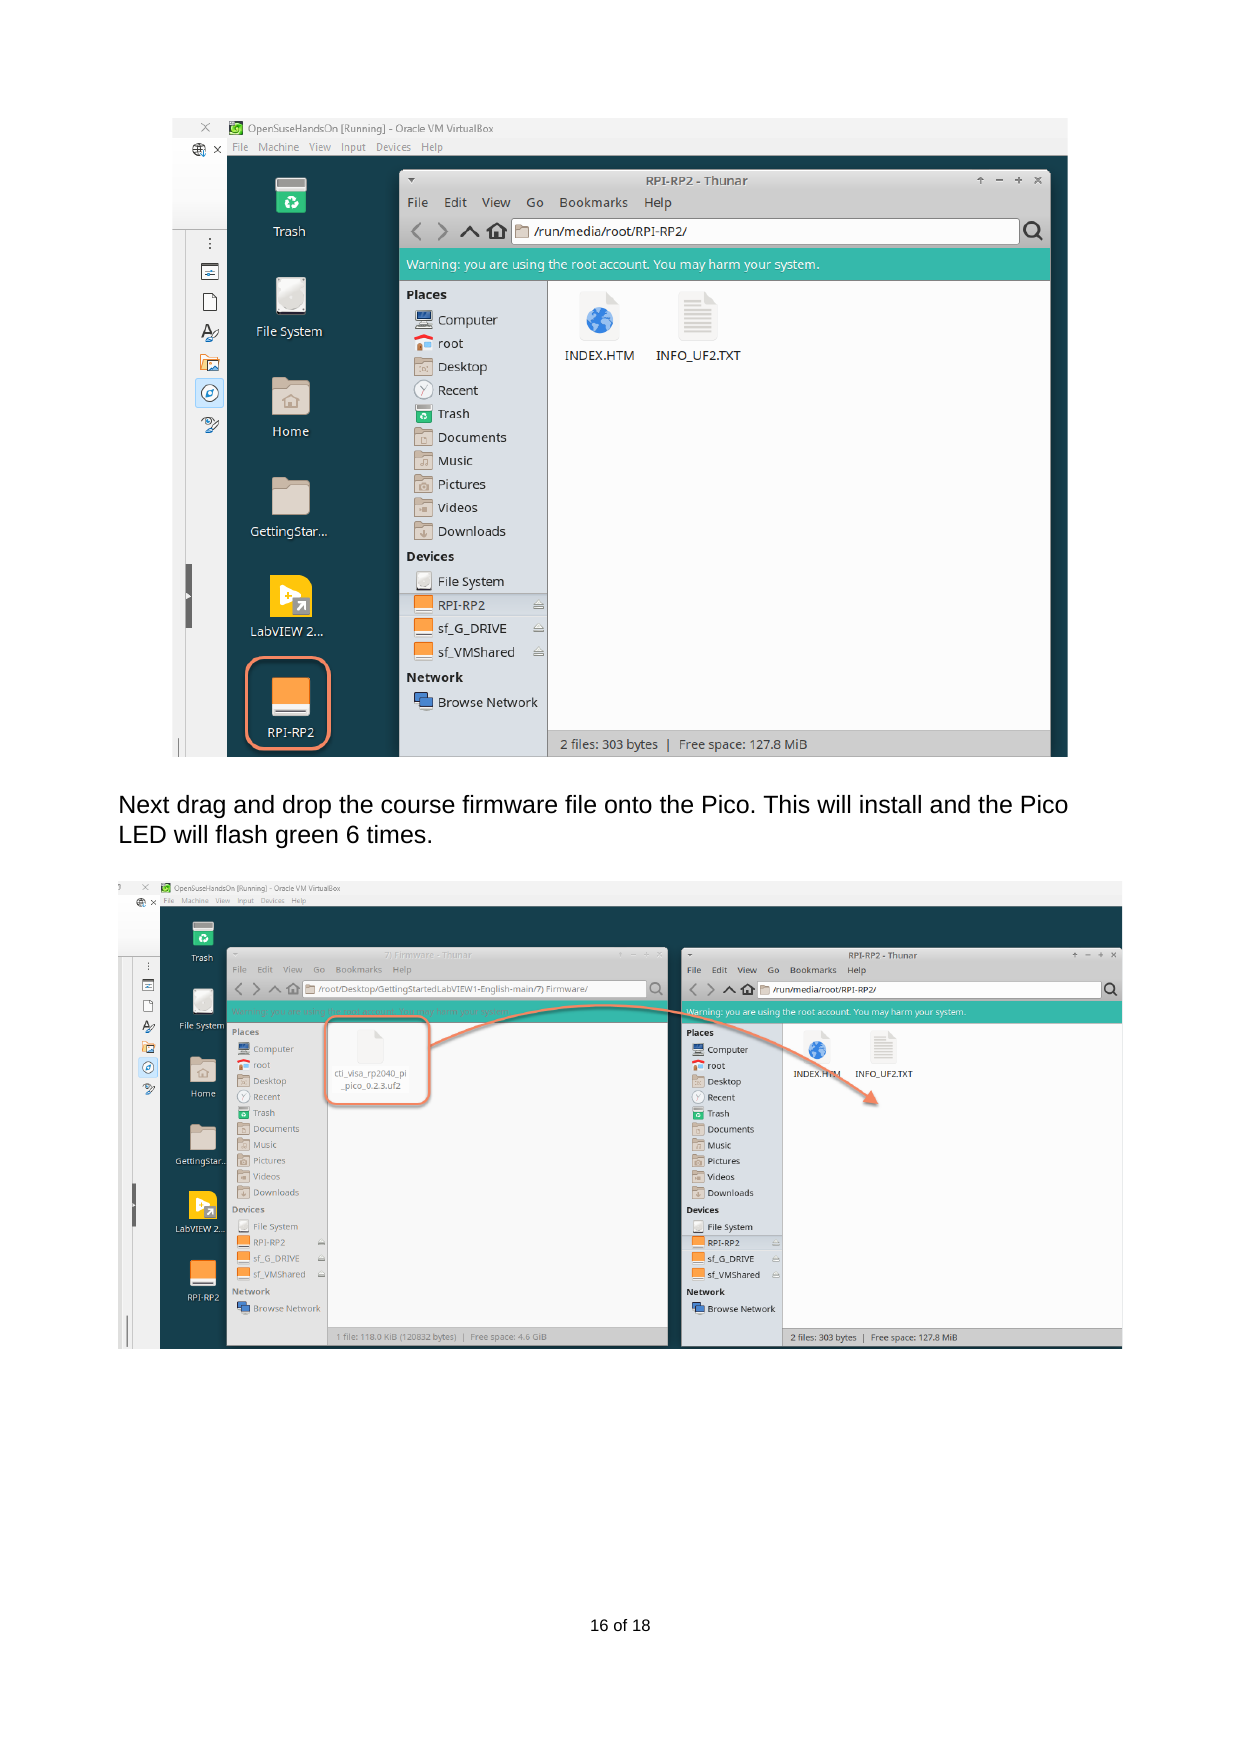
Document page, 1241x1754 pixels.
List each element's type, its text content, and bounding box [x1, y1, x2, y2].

picture [172, 118, 1068, 757]
picture [118, 881, 1123, 1349]
text Next drag and drop the course firmware file onto the Pico. This will install and the Pico LED will flash green 6 times. [118, 790, 1122, 849]
